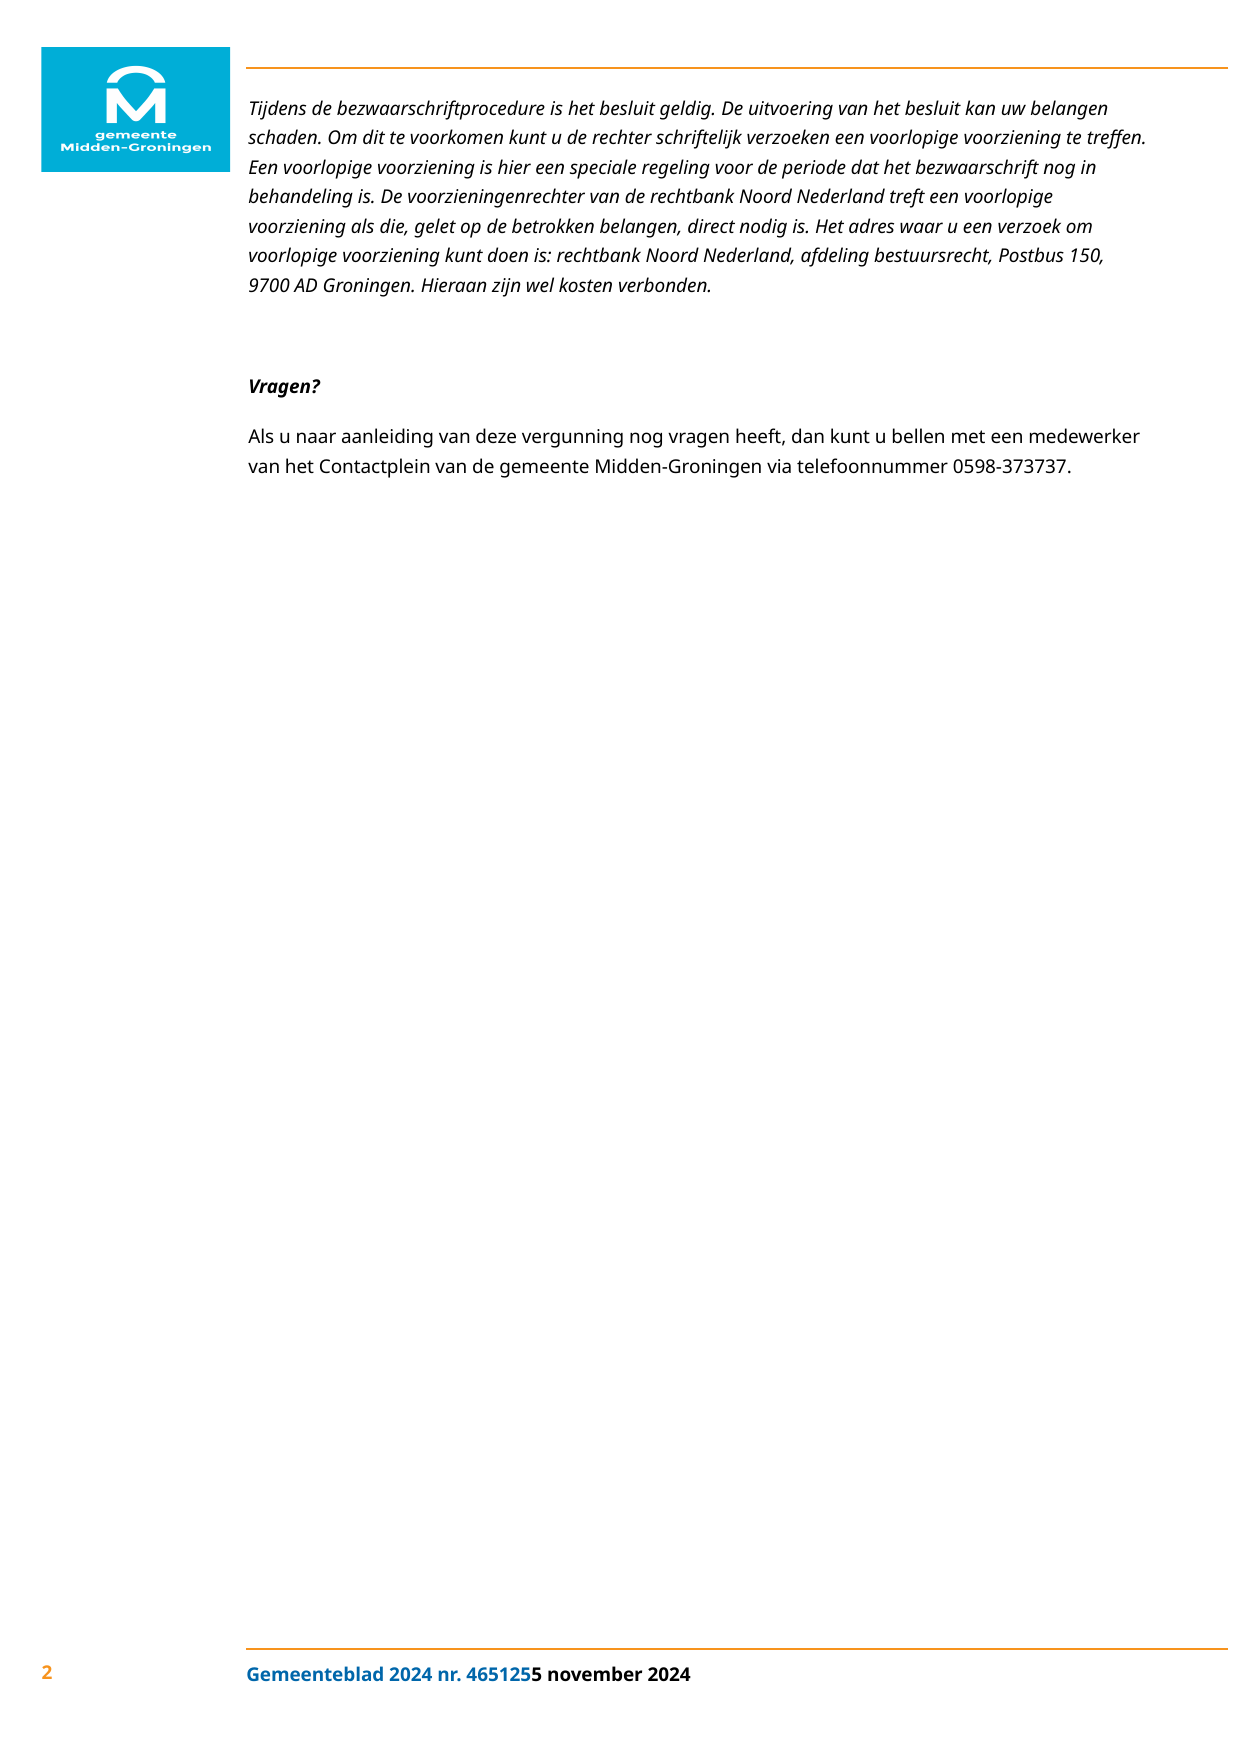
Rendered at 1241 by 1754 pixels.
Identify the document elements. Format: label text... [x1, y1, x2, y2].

text Tijdens de bezwaarschriftprocedure is het besluit geldig. De uitvoering van het besluit kan uw belangen schaden. Om dit te voorkomen kunt u de rechter schriftelijk verzoeken een voorlopige voorziening te treffen. Een voorlopige voorziening is hier een speciale regeling voor de periode dat het bezwaarschrift nog in behandeling is. De voorzieningenrechter van de rechtbank Noord Nederland treft een voorlopige voorziening als die, gelet op de betrokken belangen, direct nodig is. Het adres waar u een verzoek om voorlopige voorziening kunt doen is: rechtbank Noord Nederland, afdeling bestuursrecht, Postbus 150, 9700 AD Groningen. Hieraan zijn wel kosten verbonden. [248, 95, 1152, 298]
picture [184, 146, 190, 153]
text Als u naar aanleiding van deze vergunning nog vragen heeft, dan kunt u bellen met een medewerker van het Contactplein van de gemeente Midden-Groningen via telefoonnummer 0598-373737. [248, 423, 1152, 479]
picture [108, 66, 164, 82]
text Vragen? [248, 373, 1152, 399]
picture [107, 89, 165, 122]
